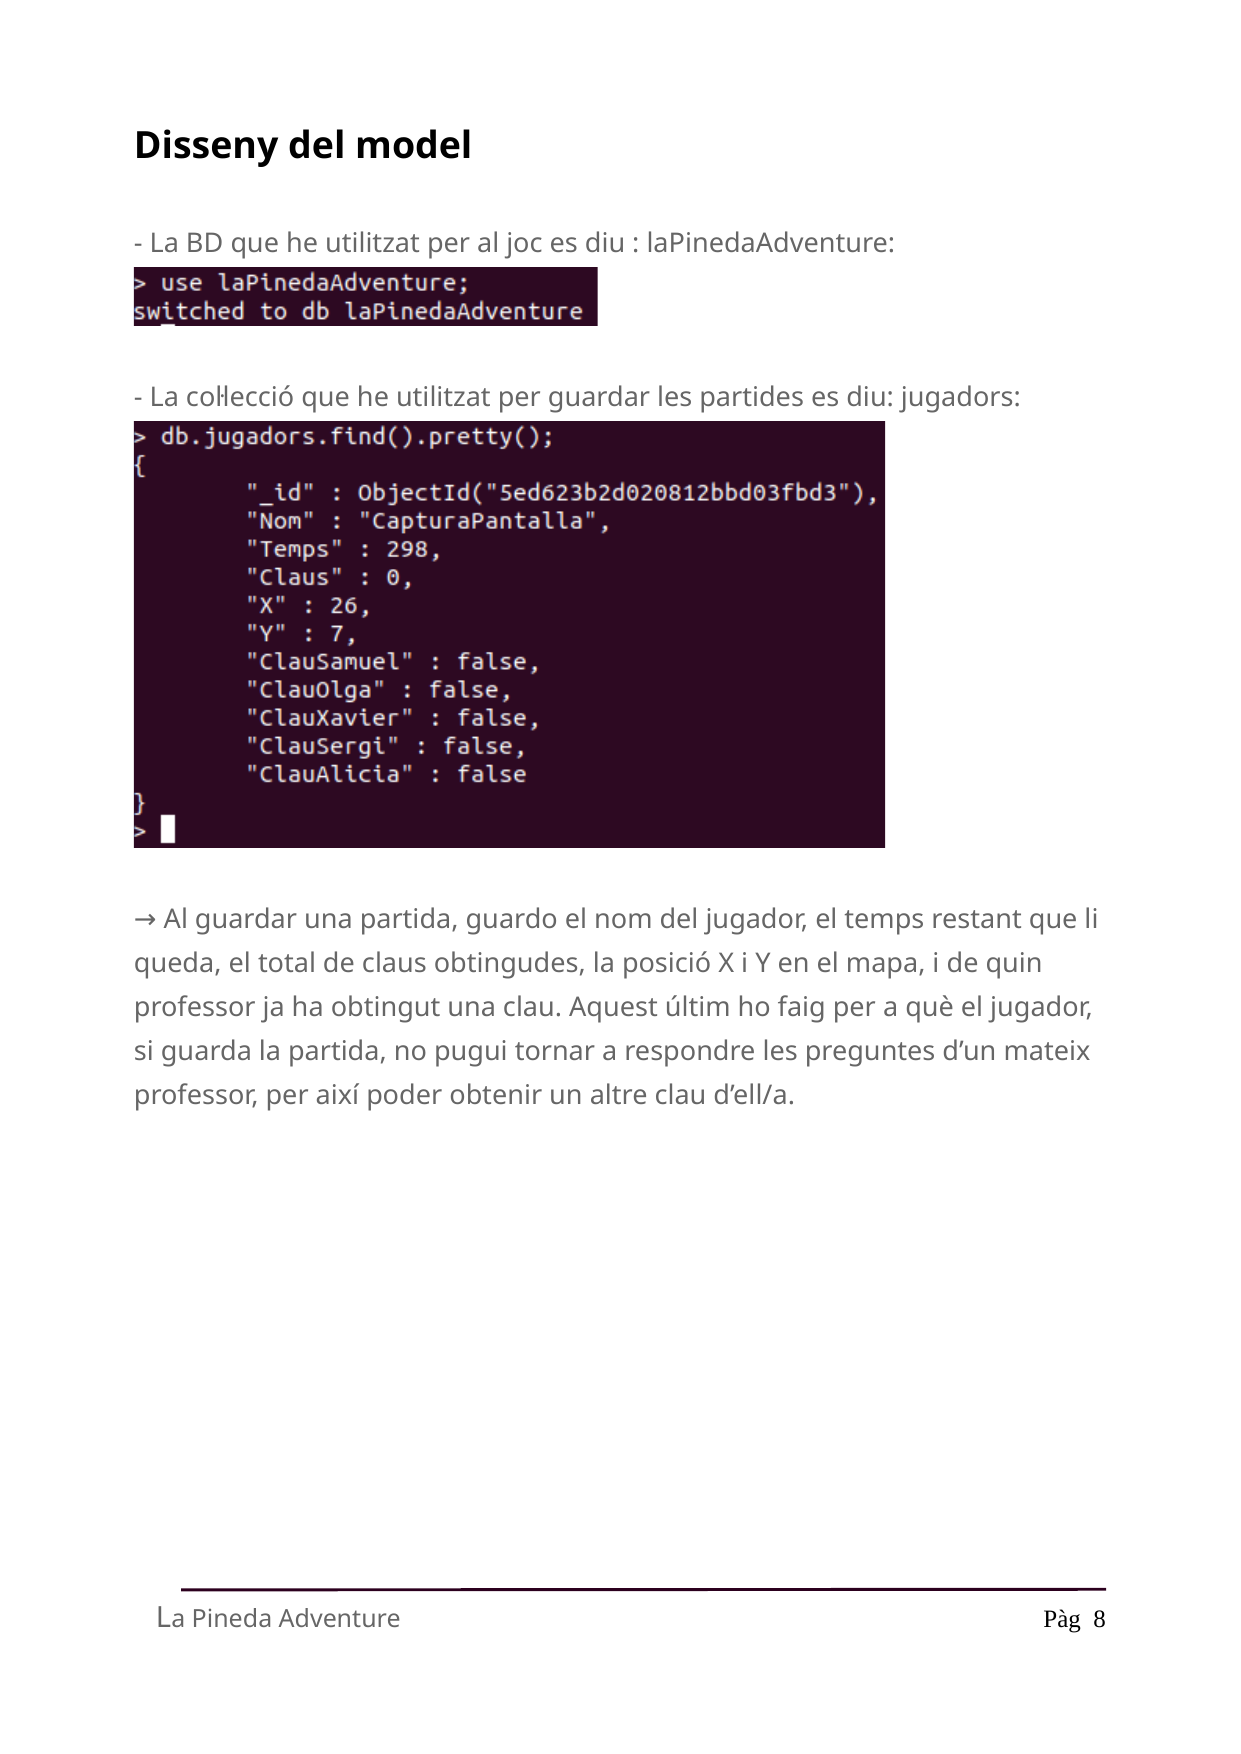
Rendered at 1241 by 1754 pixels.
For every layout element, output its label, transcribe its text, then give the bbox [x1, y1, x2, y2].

picture [133, 421, 886, 848]
text - La BD que he utilitzat per al joc es diu : laPinedaAdventure: [134, 223, 1106, 260]
text - La col·lecció que he utilitzat per guardar les partides es diu: jugadors: [134, 377, 1106, 414]
picture [133, 267, 598, 326]
text Disseny del model [134, 118, 1106, 169]
text → Al guardar una partida, guardo el nom del jugador, el temps restant que li queda, el total de claus obtingudes, la posició X i Y en el mapa, i de quin professor ja ha obtingut una clau. Aquest últim ho faig per a què el jugador, si guarda la partida, no pugui tornar a respondre les preguntes d’un mateix professor, per així poder obtenir un altre clau d’ell/a. [134, 899, 1106, 1113]
